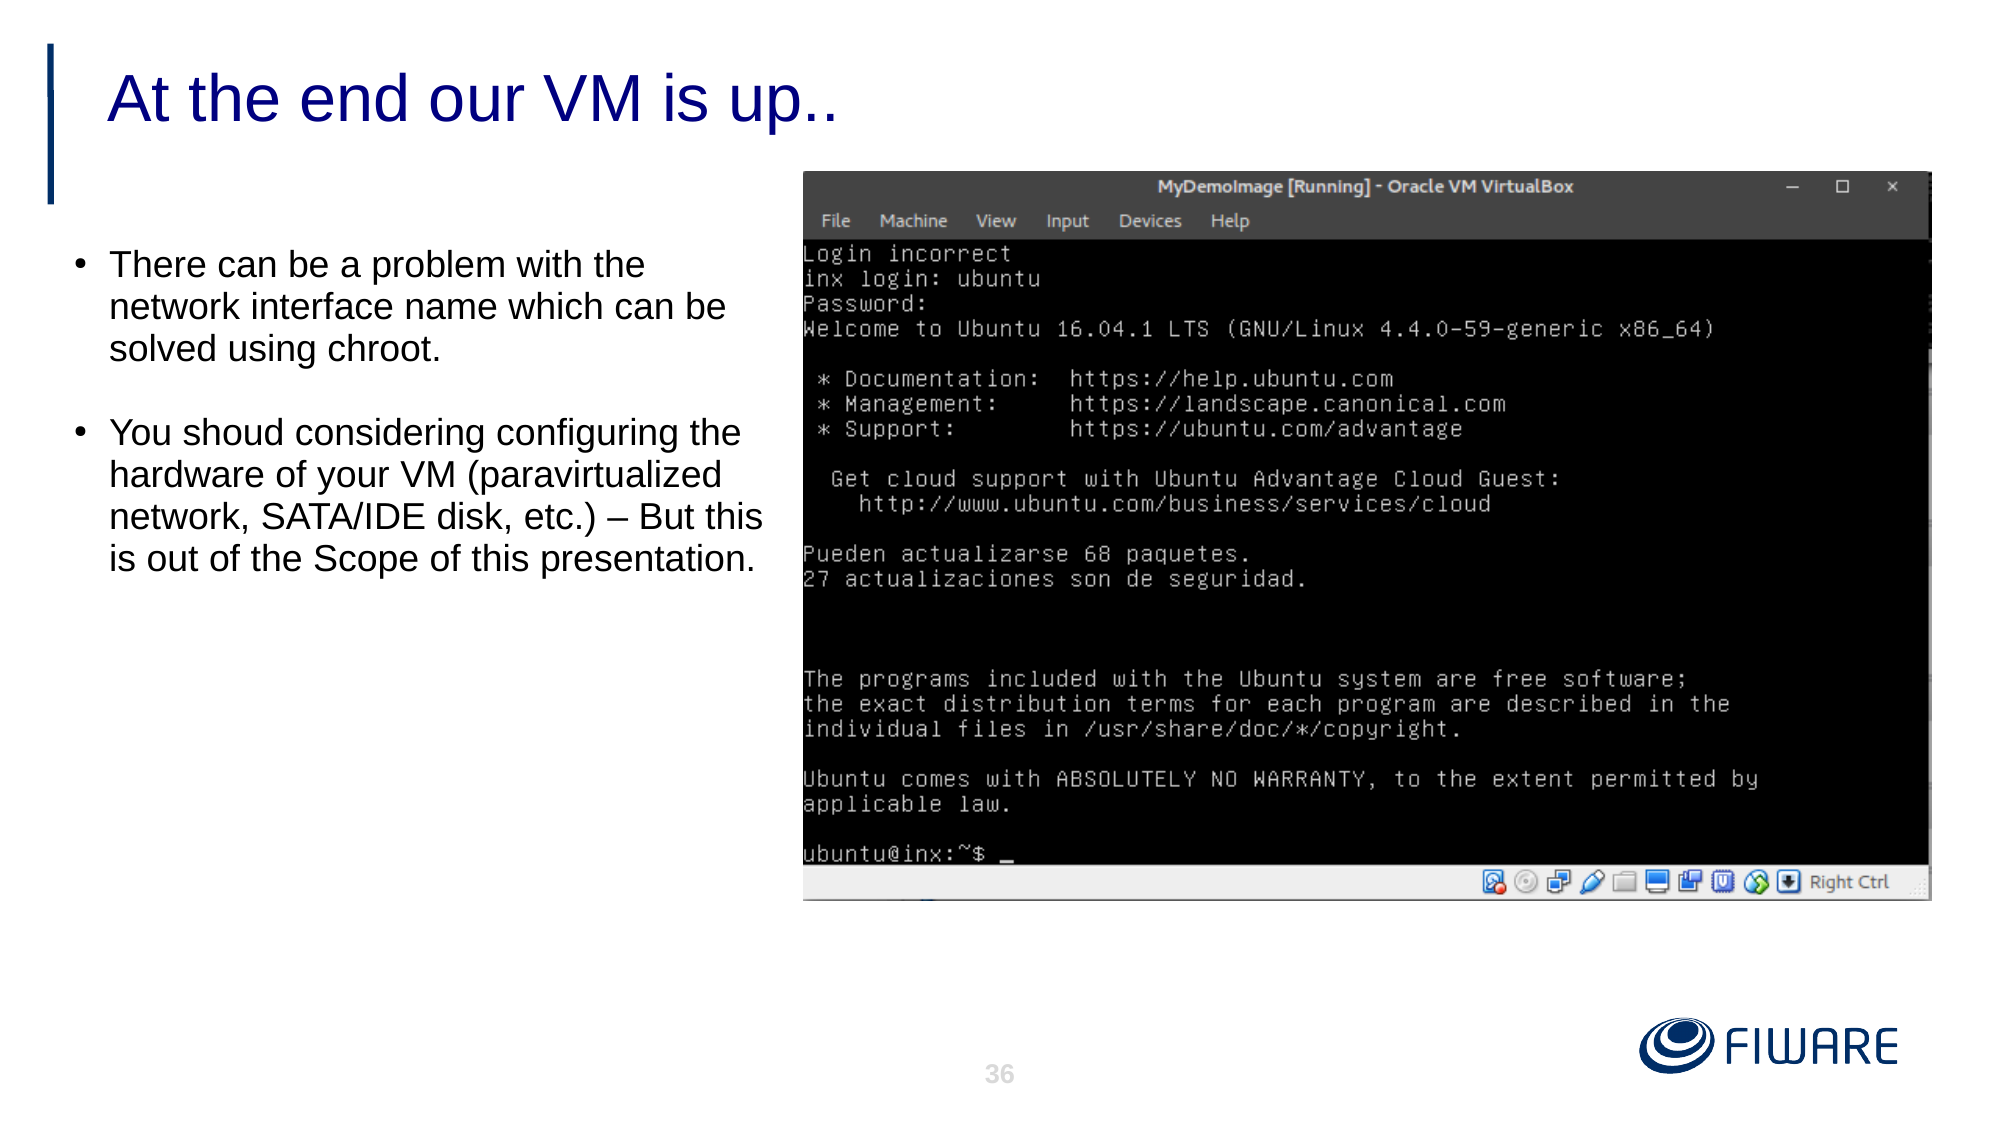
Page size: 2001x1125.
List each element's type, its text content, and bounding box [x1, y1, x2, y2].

picture [803, 171, 1932, 901]
text_box There can be a problem with the network interface name which can be solved using chroot. You shoud considering configuring the hardware of your VM (paravirtualized network, SATA/IDE disk, etc.) – But this is out of the Scope of this presentation. [59, 236, 792, 713]
slide_number [887, 1042, 1113, 1103]
title At the end our VM is up.. [92, 47, 1704, 250]
picture [1635, 1012, 1905, 1077]
